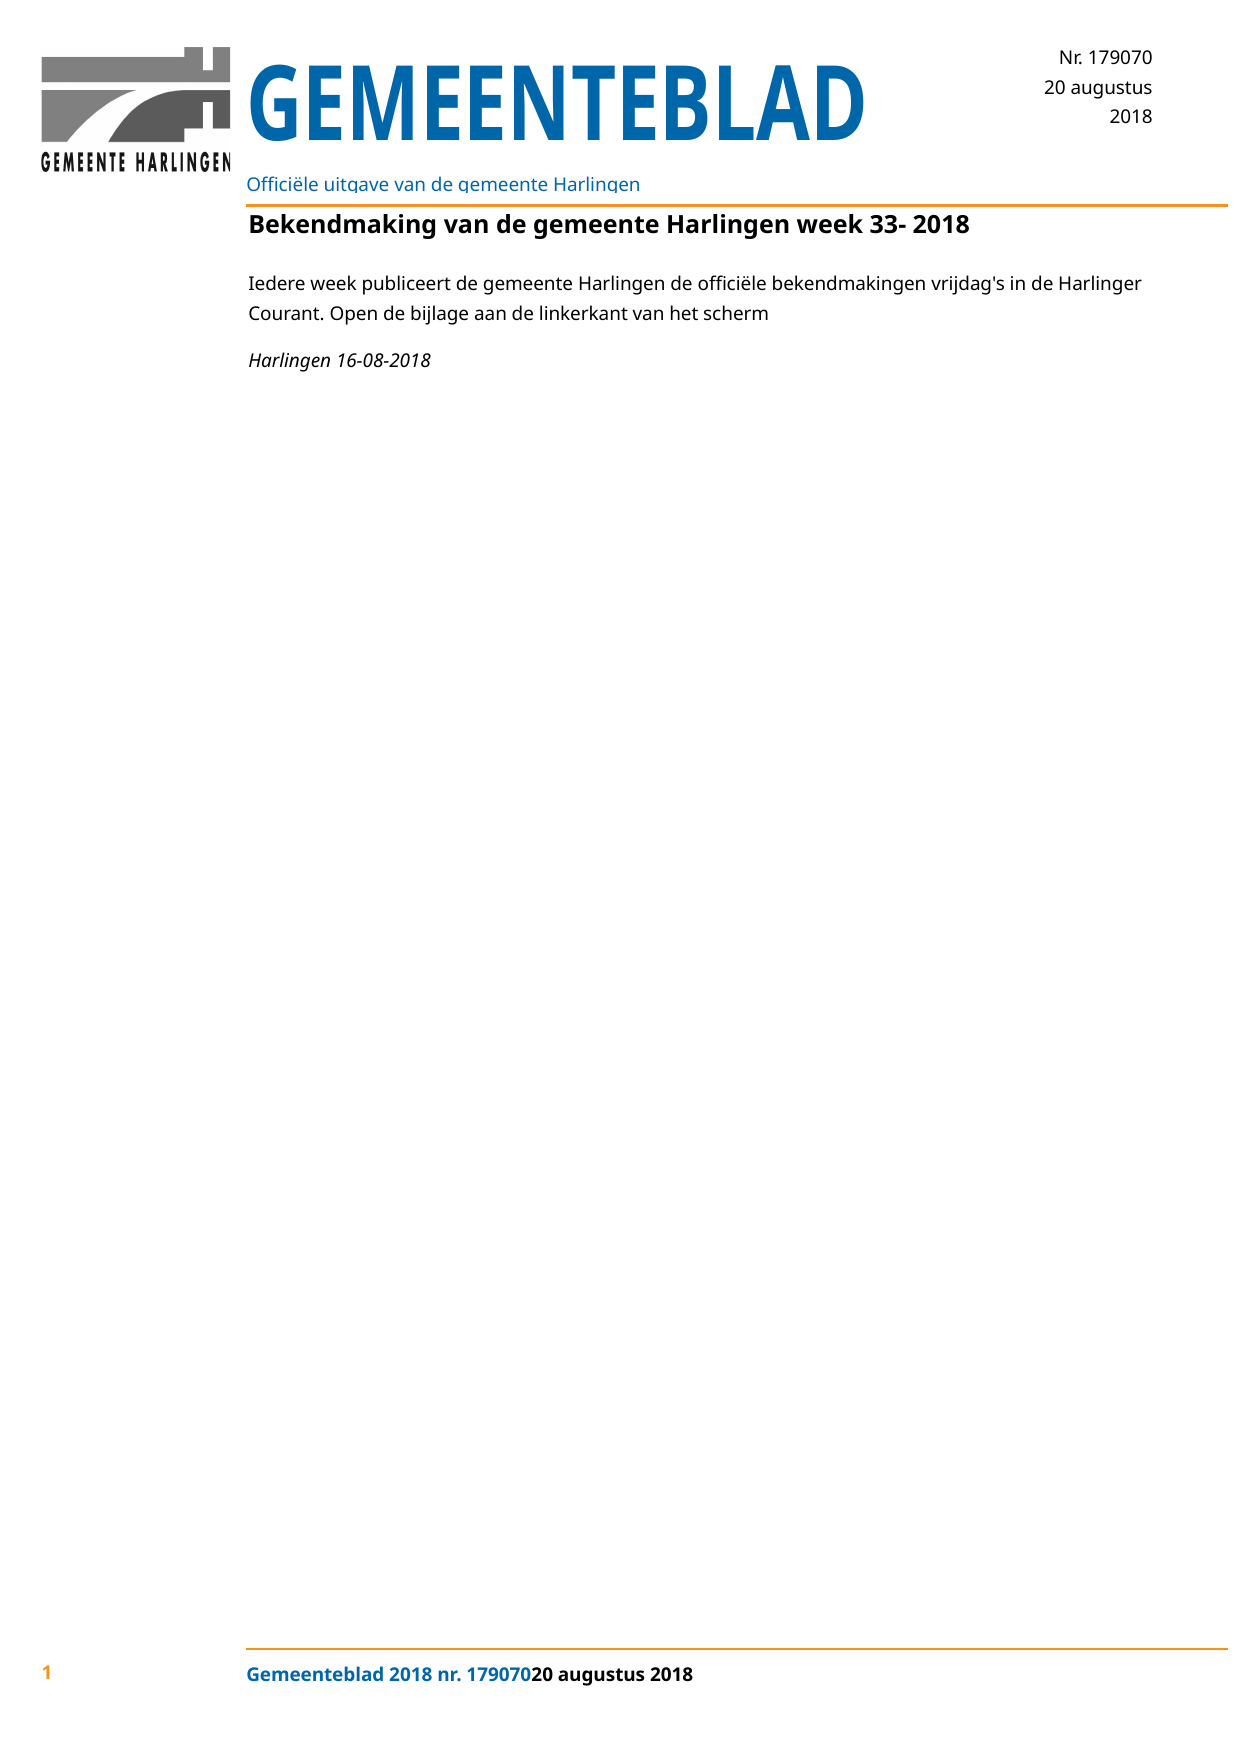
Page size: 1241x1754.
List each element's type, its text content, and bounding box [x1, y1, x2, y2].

text Harlingen 16-08-2018 [248, 348, 1152, 373]
text Iedere week publiceert de gemeente Harlingen de officiële bekendmakingen vrijdag's in de Harlinger Courant. Open de bijlage aan de linkerkant van het scherm [248, 270, 1152, 326]
text Bekendmaking van de gemeente Harlingen week 33- 2018 [248, 207, 1152, 241]
picture [41, 47, 231, 172]
